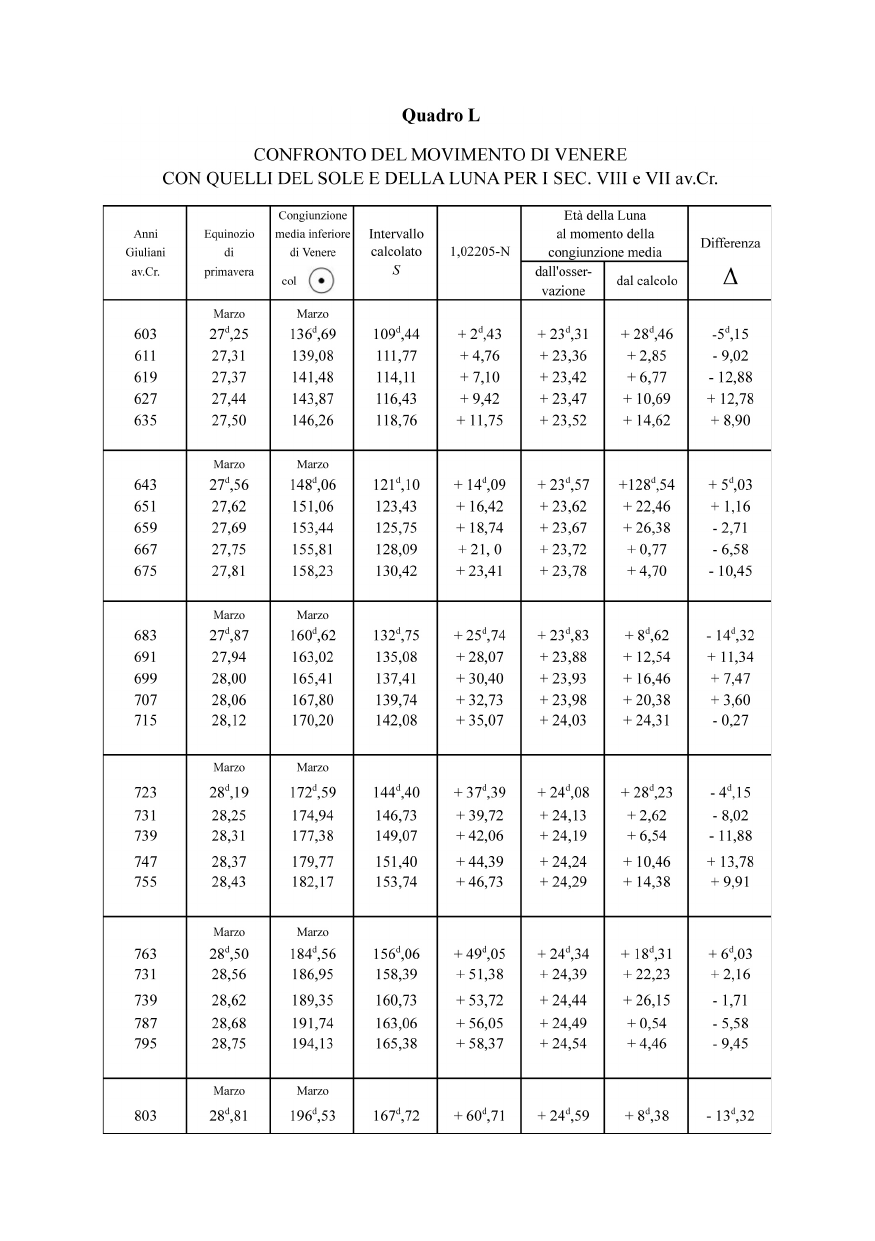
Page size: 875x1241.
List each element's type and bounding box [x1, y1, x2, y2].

picture [102, 106, 772, 1134]
